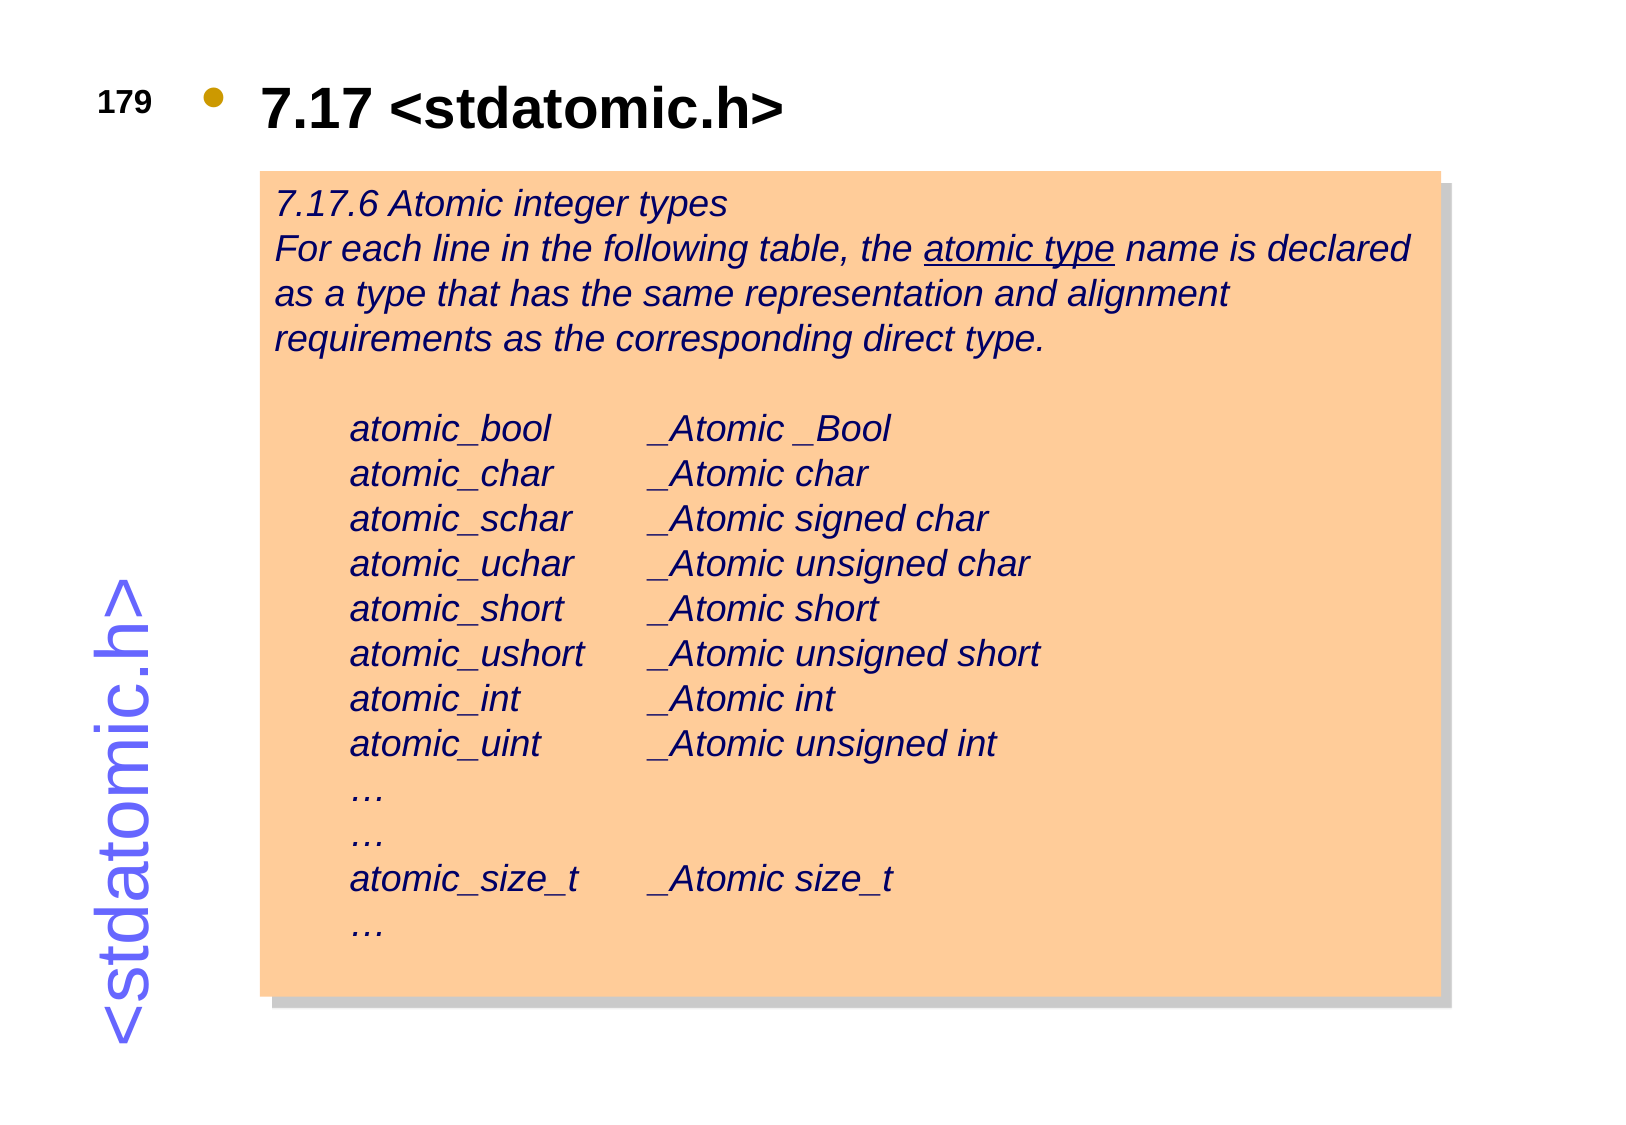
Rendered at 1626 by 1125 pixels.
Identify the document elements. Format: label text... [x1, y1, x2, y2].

text_box 7.17.6 Atomic integer types For each line in the following table, the atomic type name is declared as a type that has the same representation and alignment requirements as the corresponding direct type. atomic_bool _Atomic _Bool atomic_char _Atomic char atomic_schar _Atomic signed char atomic_uchar _Atomic unsigned char atomic_short _Atomic short atomic_ushort _Atomic unsigned short atomic_int _Atomic int atomic_uint _Atomic unsigned int … … atomic_size_t _Atomic size_t … [259, 171, 1442, 997]
title [21, 29, 217, 1063]
list 7.17 <stdatomic.h> [188, 62, 1477, 1063]
